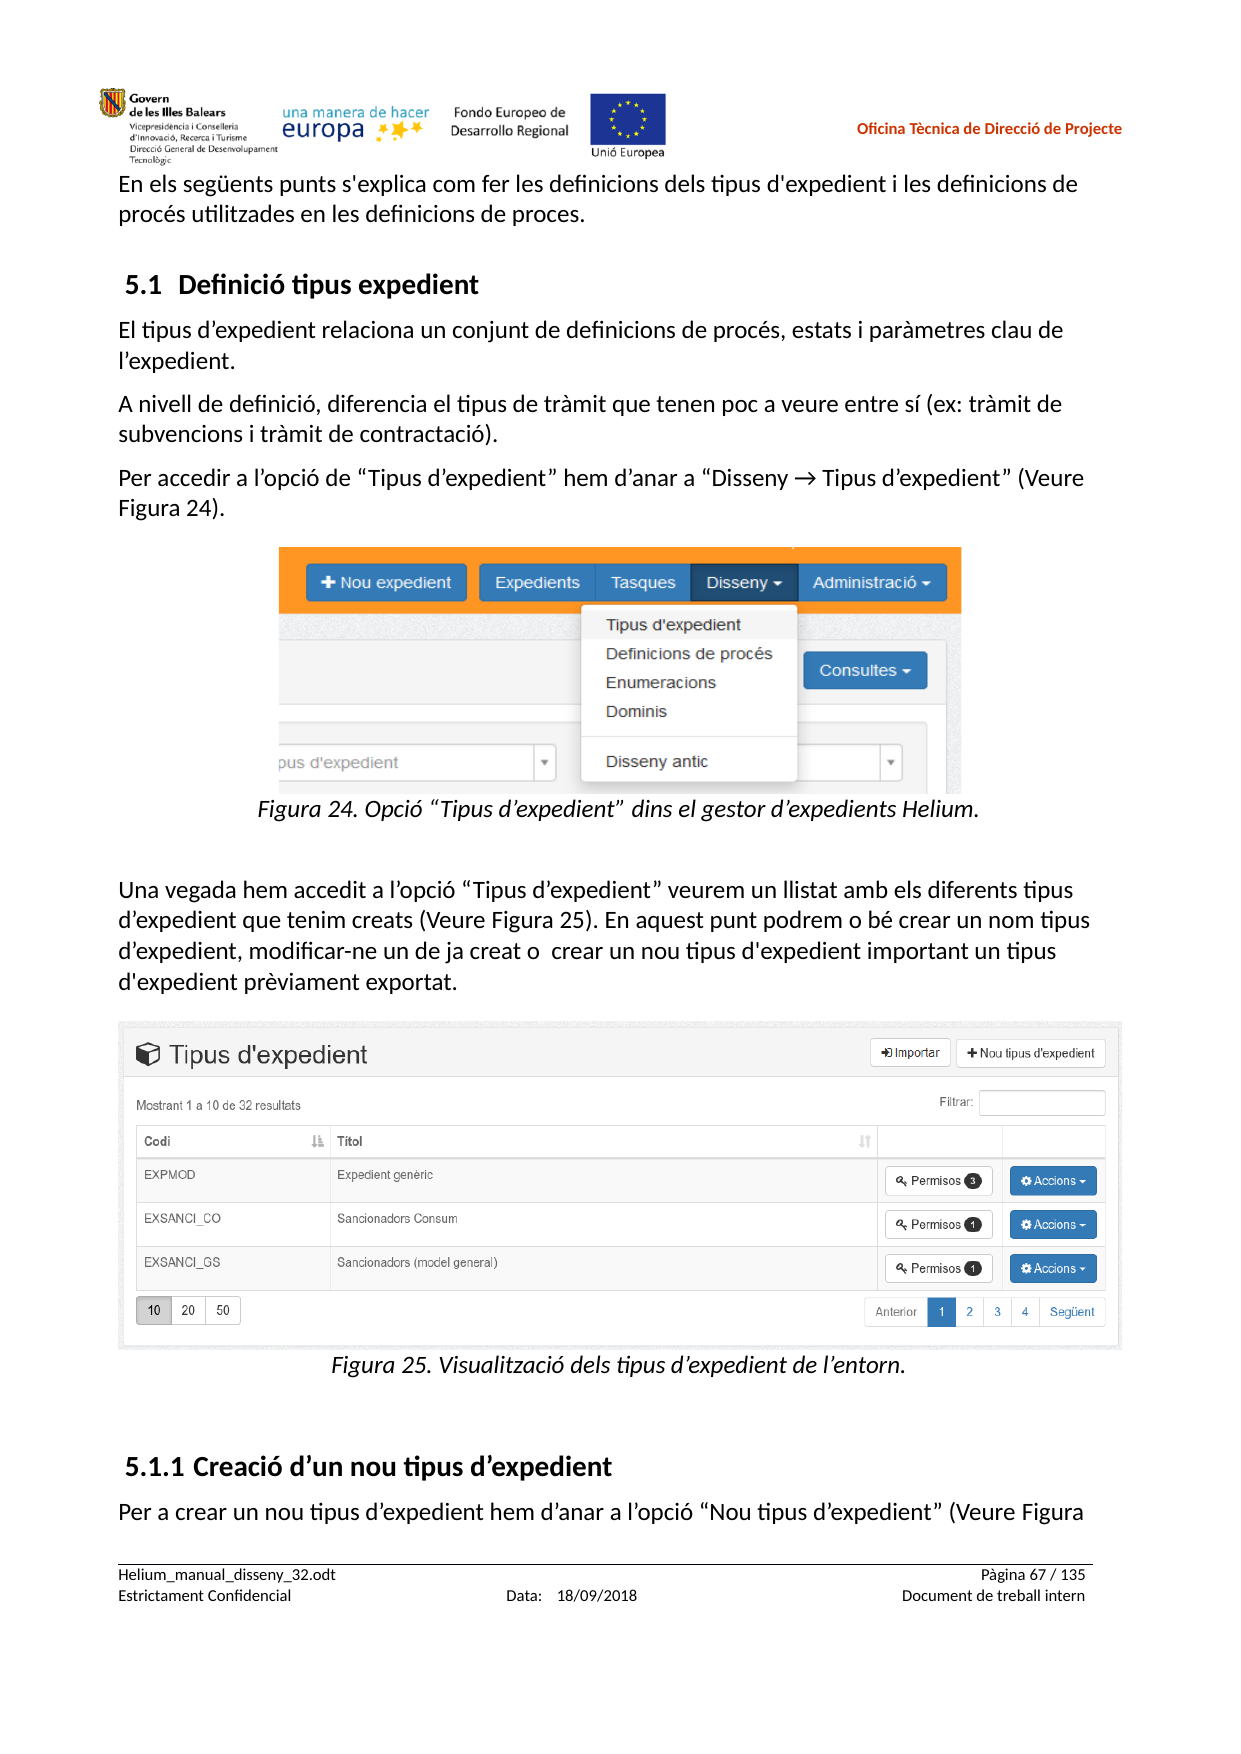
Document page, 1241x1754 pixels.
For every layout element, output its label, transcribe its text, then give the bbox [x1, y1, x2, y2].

text Figura 25. Visualització dels tipus d’expedient de l’entorn. [118, 1350, 1122, 1380]
text Per accedir a l’opció de “Tipus d’expedient” hem d’anar a “Disseny → Tipus d’expedient” (Veure Figura 24). [118, 462, 1122, 523]
text Una vegada hem accedit a l’opció “Tipus d’expedient” veurem un llistat amb els diferents tipus d’expedient que tenim creats (Veure Figura 25). En aquest punt podrem o bé crear un nom tipus d’expedient, modificar-ne un de ja creat o crear un nou tipus d'expedient important un tipus d'expedient prèviament exportat. [118, 874, 1122, 996]
subtitle Creació d’un nou tipus d’expedient [118, 1448, 1122, 1484]
subtitle Definició tipus expedient [118, 266, 1122, 302]
text El tipus d’expedient relaciona un conjunt de definicions de procés, estats i paràmetres clau de l’expedient. [118, 314, 1122, 376]
text Figura 24. Opció “Tipus d’expedient” dins el gestor d’expedients Helium. [249, 548, 991, 824]
text En els següents punts s'explica com fer les definicions dels tipus d'expedient i les definicions de procés utilitzades en les definicions de proces. [118, 168, 1122, 229]
picture [99, 87, 668, 166]
text Per a crear un nou tipus d’expedient hem d’anar a l’opció “Nou tipus d’expedient” (Veure Figura [118, 1496, 1122, 1527]
text A nivell de definició, diferencia el tipus de tràmit que tenen poc a veure entre sí (ex: tràmit de subvencions i tràmit de contractació). [118, 388, 1122, 449]
